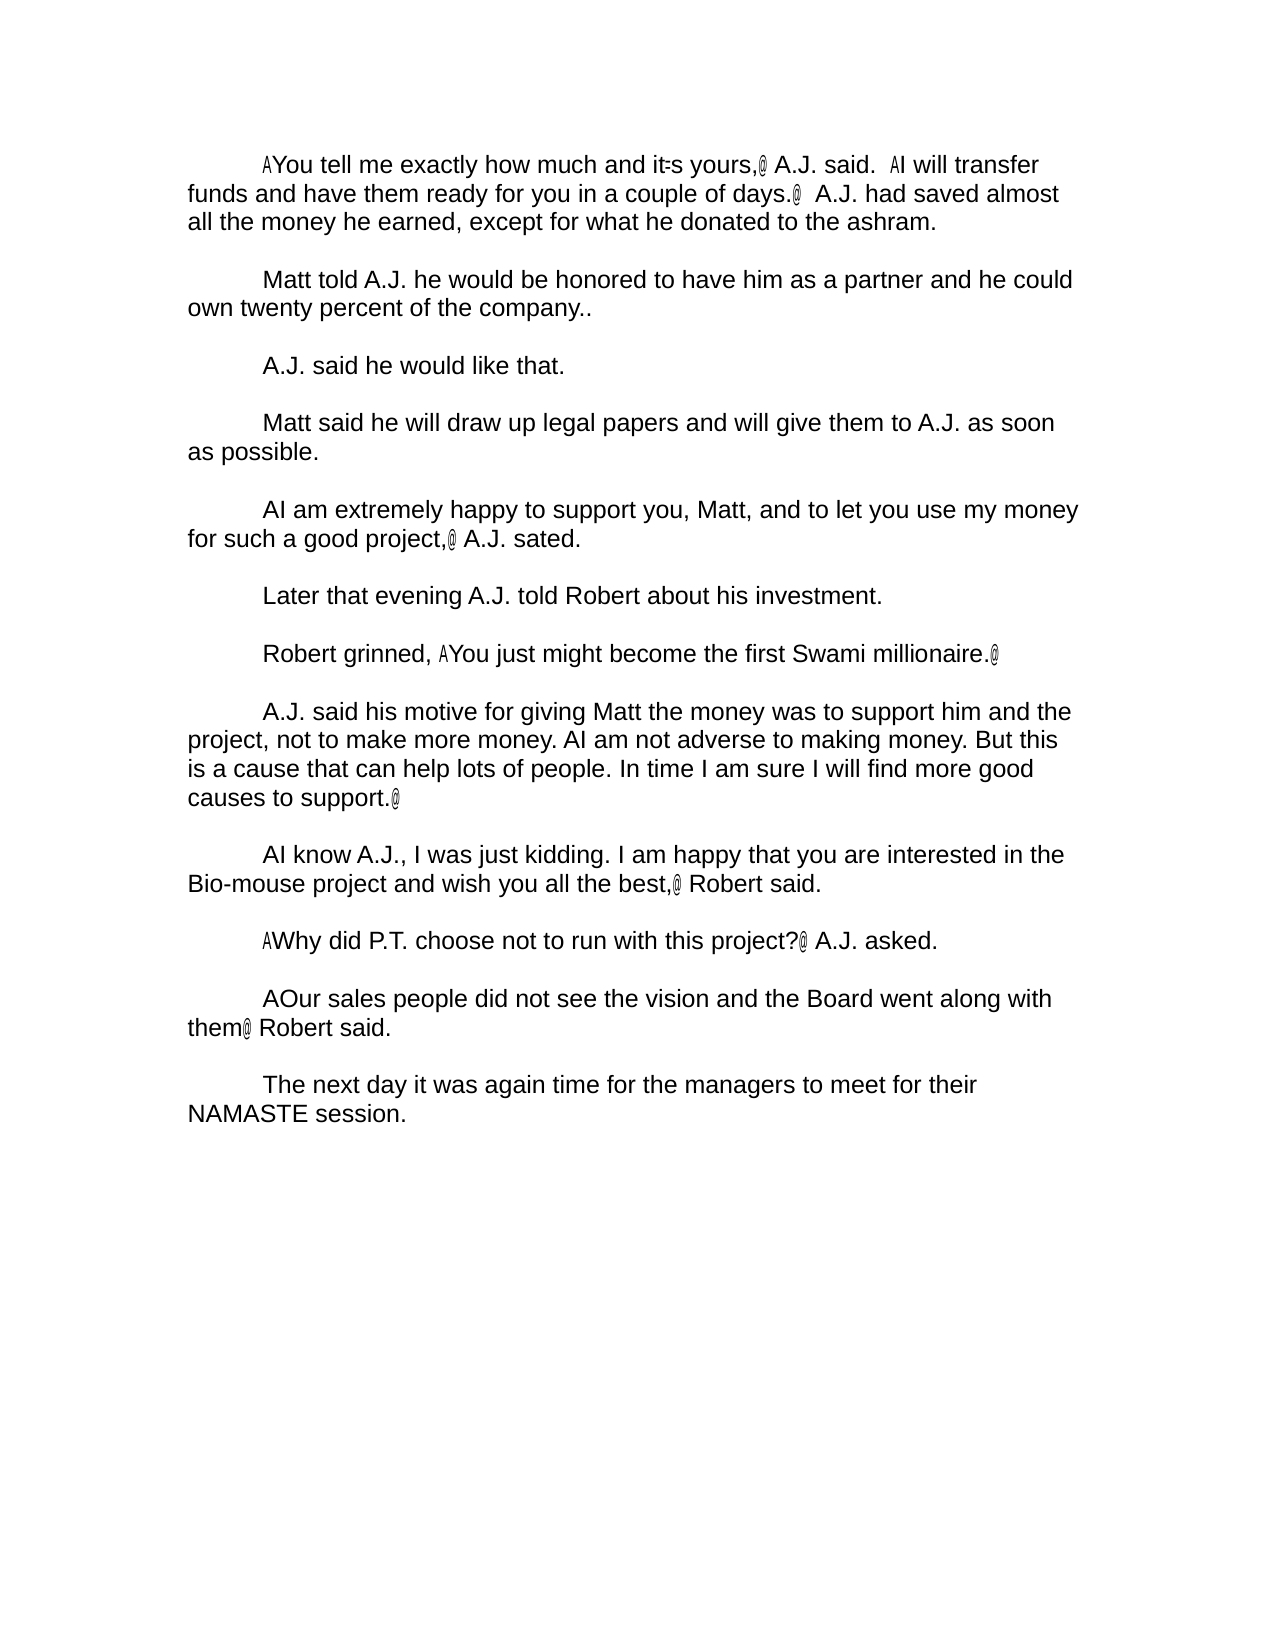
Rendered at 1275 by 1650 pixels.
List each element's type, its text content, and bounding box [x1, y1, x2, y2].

text AYou tell me exactly how much and it=s yours,@ A.J. said. AI will transfer funds and have them ready for you in a couple of days.@ A.J. had saved almost all the money he earned, except for what he donated to the ashram. [187, 150, 1067, 236]
text The next day it was again time for the managers to meet for their NAMASTE session. [187, 1070, 980, 1128]
text A.J. said he would like that. [262, 351, 1100, 379]
text AI know A.J., I was just kidding. I am happy that you are interested in the Bio-mouse project and wish you all the best,@ Robert said. [187, 840, 1071, 897]
text AWhy did P.T. choose not to run with this project?@ A.J. asked. [262, 926, 1100, 955]
text AI am extremely happy to support you, Matt, and to let you use my money for such a good project,@ A.J. sated. [187, 495, 1082, 552]
text Robert grinned, AYou just might become the first Swami millionaire.@ [262, 639, 1100, 667]
text A.J. said his motive for giving Matt the money was to support him and the project, not to make more money. AI am not adverse to making money. But this is a cause that can help lots of people. In time I am sure I will find more good causes to support.@ [187, 696, 1075, 811]
text Matt told A.J. he would be honored to have him as a partner and he could own twenty percent of the company.. [187, 264, 1078, 322]
text Matt said he will draw up legal papers and will give them to A.J. as soon as possible. [187, 408, 1059, 466]
text AOur sales people did not see the vision and the Board went along with them@ Robert said. [187, 984, 1055, 1042]
text Later that evening A.J. told Robert about his investment. [262, 581, 1100, 610]
